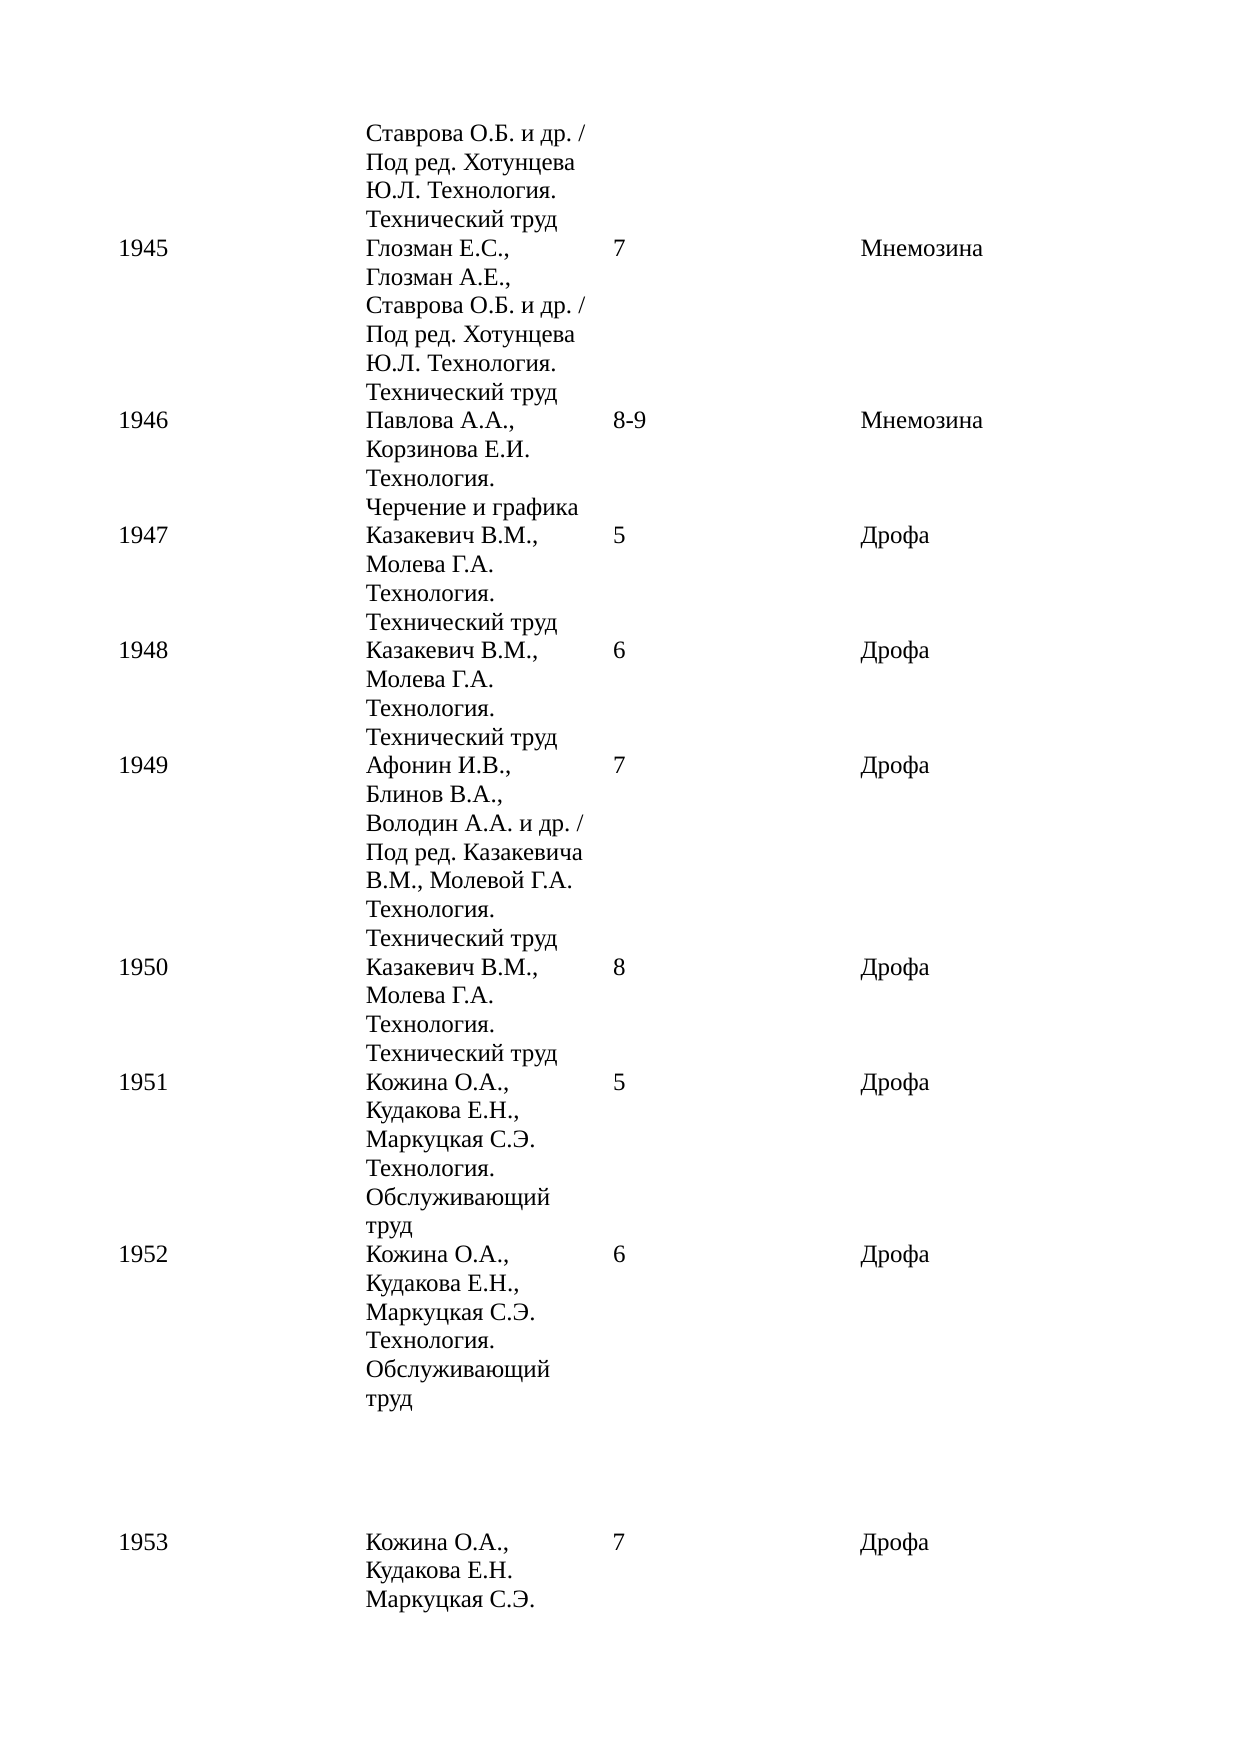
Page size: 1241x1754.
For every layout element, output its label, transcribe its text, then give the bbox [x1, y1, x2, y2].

table_cell Кожина О.А., Кудакова Е.Н., Маркуцкая С.Э. Технология. Обслуживающий труд [354, 1067, 602, 1239]
table_cell [602, 118, 849, 233]
table_header Кожина О.А., Кудакова Е.Н. Маркуцкая С.Э. [354, 1527, 601, 1613]
table_cell 6 [602, 636, 849, 751]
table_cell 1948 [107, 636, 354, 751]
table_cell Казакевич В.М., Молева Г.А. Технология. Технический труд [354, 952, 602, 1067]
table_header 7 [601, 1527, 848, 1613]
table_cell Павлова А.А., Корзинова Е.И. Технология. Черчение и графика [354, 406, 602, 521]
table_cell Казакевич В.М., Молева Г.А. Технология. Технический труд [354, 636, 602, 751]
table_cell 1945 [107, 233, 354, 406]
table_cell Глозман Е.С., Глозман А.Е., Ставрова О.Б. и др. / Под ред. Хотунцева Ю.Л. Технология. Технический труд [354, 233, 602, 406]
table_cell Дрофа [849, 521, 1096, 636]
table_cell 8 [602, 952, 849, 1067]
table_header 1953 [107, 1527, 354, 1613]
table_cell Дрофа [849, 1067, 1096, 1239]
table_cell 6 [602, 1239, 849, 1412]
table_cell Мнемозина [849, 406, 1096, 521]
table_cell 7 [602, 233, 849, 406]
table_header Дрофа [849, 1527, 1096, 1613]
table_cell Дрофа [849, 1239, 1096, 1412]
table_cell Афонин И.В., Блинов В.А., Володин А.А. и др. / Под ред. Казакевича В.М., Молевой Г.А. Технология. Технический труд [354, 751, 602, 952]
table_cell 1950 [107, 952, 354, 1067]
table_cell Мнемозина [849, 233, 1096, 406]
table_cell Кожина О.А., Кудакова Е.Н., Маркуцкая С.Э. Технология. Обслуживающий труд [354, 1239, 602, 1412]
table_cell [107, 118, 354, 233]
table_cell 7 [602, 751, 849, 952]
table_cell 1952 [107, 1239, 354, 1412]
table_cell 5 [602, 521, 849, 636]
table_cell 1946 [107, 406, 354, 521]
table_cell Дрофа [849, 751, 1096, 952]
table_cell [849, 118, 1096, 233]
table_cell 1949 [107, 751, 354, 952]
table_cell 1947 [107, 521, 354, 636]
table_cell Дрофа [849, 636, 1096, 751]
table_cell 8-9 [602, 406, 849, 521]
table_cell Ставрова О.Б. и др. / Под ред. Хотунцева Ю.Л. Технология. Технический труд [354, 118, 602, 233]
table_cell Казакевич В.М., Молева Г.А. Технология. Технический труд [354, 521, 602, 636]
table_cell Дрофа [849, 952, 1096, 1067]
table_cell 1951 [107, 1067, 354, 1239]
table_cell 5 [602, 1067, 849, 1239]
